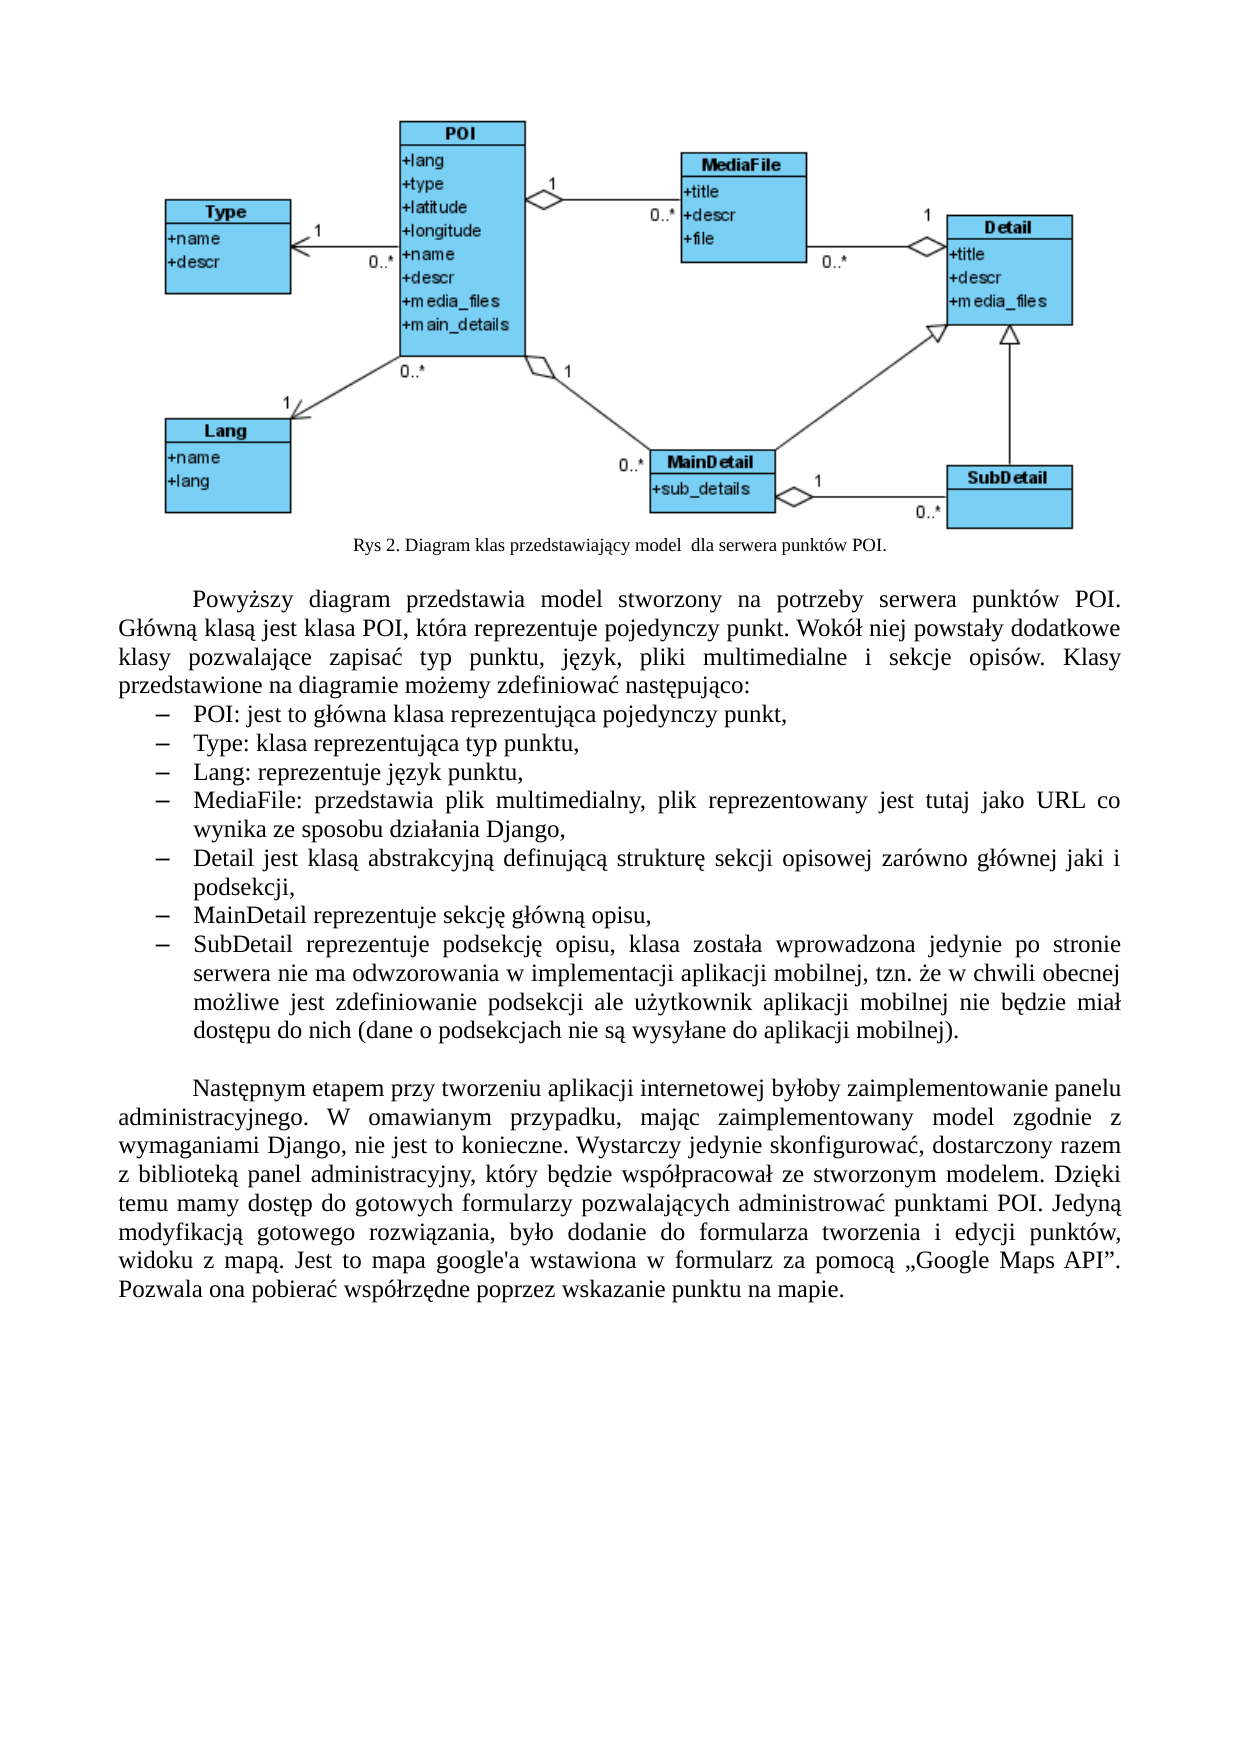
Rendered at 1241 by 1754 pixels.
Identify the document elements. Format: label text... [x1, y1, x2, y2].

text Następnym etapem przy tworzeniu aplikacji internetowej byłoby zaimplementowanie panelu administracyjnego. W omawianym przypadku, mając zaimplementowany model zgodnie z wymaganiami Django, nie jest to konieczne. Wystarczy jedynie skonfigurować, dostarczony razem z biblioteką panel administracyjny, który będzie współpracował ze stworzonym modelem. Dzięki temu mamy dostęp do gotowych formularzy pozwalających administrować punktami POI. Jedyną modyfikacją gotowego rozwiązania, było dodanie do formularza tworzenia i edycji punktów, widoku z mapą. Jest to mapa google'a wstawiona w formularz za pomocą „Google Maps API”. Pozwala ona pobierać współrzędne poprzez wskazanie punktu na mapie. [118, 1073, 1122, 1303]
text Rys 2. Diagram klas przedstawiający model dla serwera punktów POI. [118, 534, 1122, 555]
list MainDetail reprezentuje sekcję główną opisu, [156, 900, 1122, 929]
list SubDetail reprezentuje podsekcję opisu, klasa została wprowadzona jedynie po stronie serwera nie ma odwzorowania w implementacji aplikacji mobilnej, tzn. że w chwili obecnej możliwe jest zdefiniowanie podsekcji ale użytkownik aplikacji mobilnej nie będzie miał dostępu do nich (dane o podsekcjach nie są wysyłane do aplikacji mobilnej). [156, 929, 1122, 1044]
picture [162, 118, 1078, 534]
list Lang: reprezentuje język punktu, [156, 757, 1122, 785]
list Type: klasa reprezentująca typ punktu, [156, 728, 1122, 757]
text Powyższy diagram przedstawia model stworzony na potrzeby serwera punktów POI. Główną klasą jest klasa POI, która reprezentuje pojedynczy punkt. Wokół niej powstały dodatkowe klasy pozwalające zapisać typ punktu, język, pliki multimedialne i sekcje opisów. Klasy przedstawione na diagramie możemy zdefiniować następująco: [118, 584, 1122, 699]
list MediaFile: przedstawia plik multimedialny, plik reprezentowany jest tutaj jako URL co wynika ze sposobu działania Django, [156, 785, 1122, 843]
list POI: jest to główna klasa reprezentująca pojedynczy punkt, [156, 699, 1122, 728]
list Detail jest klasą abstrakcyjną definującą strukturę sekcji opisowej zarówno głównej jaki i podsekcji, [156, 843, 1122, 900]
